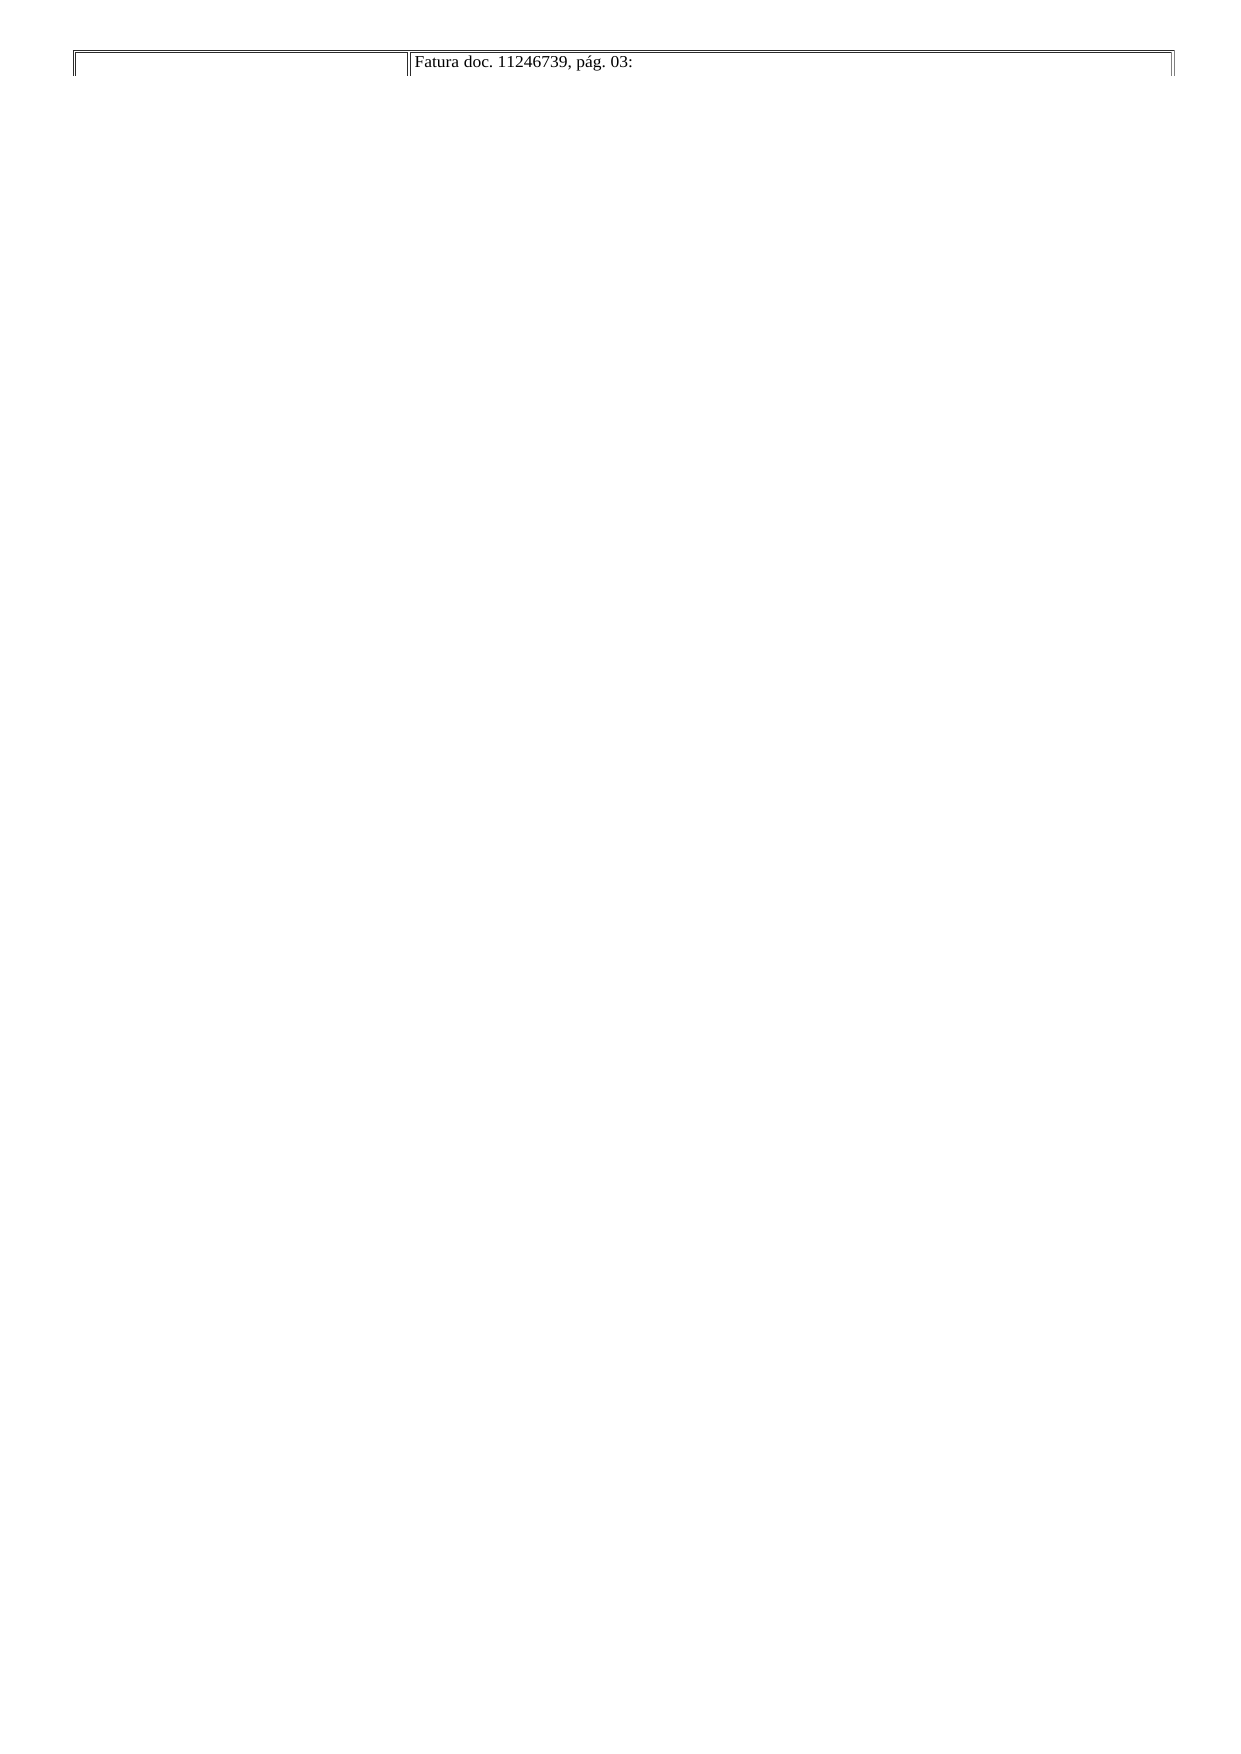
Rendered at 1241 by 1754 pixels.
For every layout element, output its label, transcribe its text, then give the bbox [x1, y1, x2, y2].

table_cell Fatura doc. 11246739, pág. 03: [411, 53, 1171, 76]
table_cell [76, 53, 407, 76]
